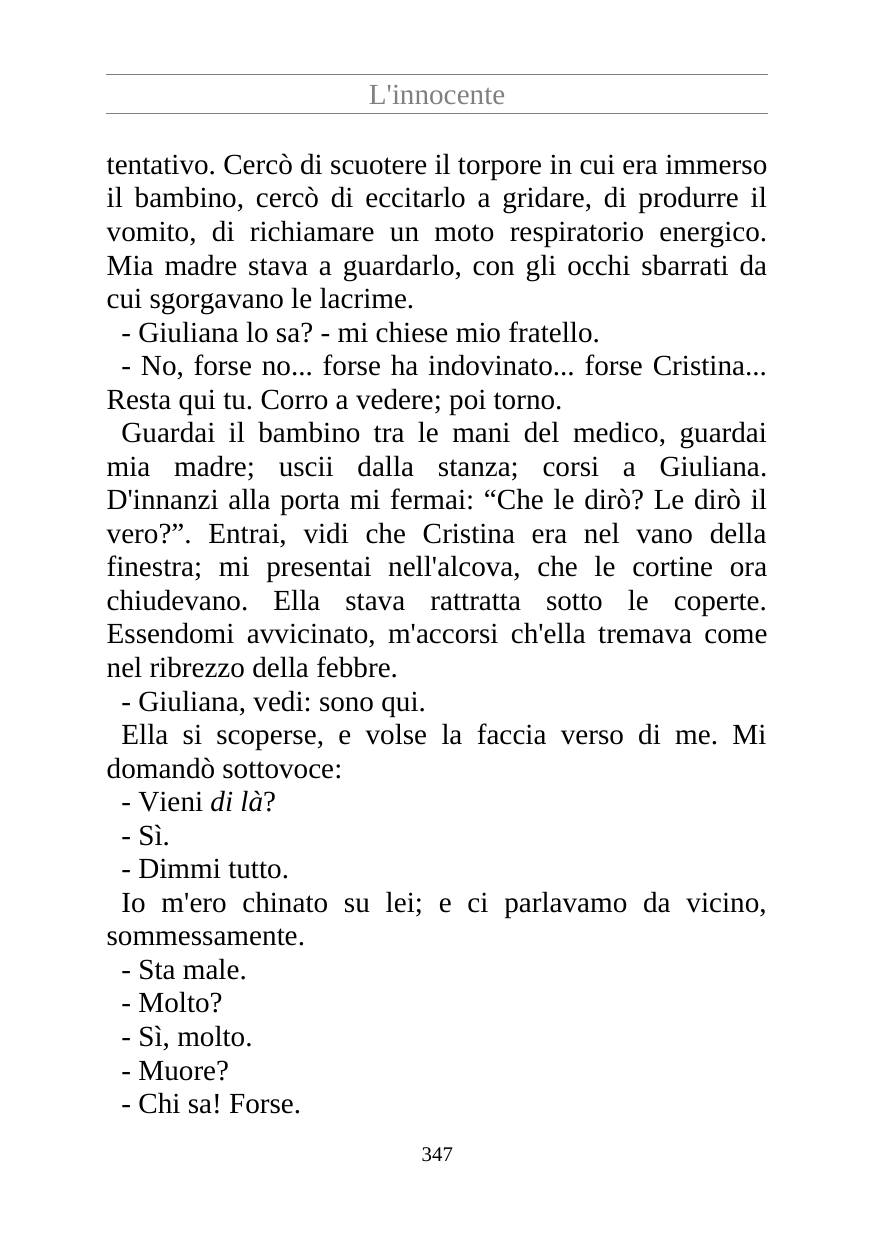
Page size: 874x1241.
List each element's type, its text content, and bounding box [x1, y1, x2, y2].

text Guardai il bambino tra le mani del medico, guardai mia madre; uscii dalla stanza; corsi a Giuliana. D'innanzi alla porta mi fermai: “Che le dirò? Le dirò il vero?”. Entrai, vidi che Cristina era nel vano della finestra; mi presentai nell'alcova, che le cortine ora chiudevano. Ella stava rattratta sotto le coperte. Essendomi avvicinato, m'accorsi ch'ella tremava come nel ribrezzo della febbre. [106, 415, 768, 684]
text - Sta male. [106, 952, 768, 986]
text - Sì. [106, 818, 768, 851]
text Ella si scoperse, e volse la faccia verso di me. Mi domandò sottovoce: [106, 717, 768, 784]
text tentativo. Cercò di scuotere il torpore in cui era immerso il bambino, cercò di eccitarlo a gridare, di produrre il vomito, di richiamare un moto respiratorio energico. Mia madre stava a guardarlo, con gli occhi sbarrati da cui sgorgavano le lacrime. [106, 147, 768, 315]
text - Muore? [106, 1053, 768, 1086]
text - Dimmi tutto. [106, 851, 768, 885]
text - Sì, molto. [106, 1019, 768, 1053]
text - No, forse no... forse ha indovinato... forse Cristina... Resta qui tu. Corro a vedere; poi torno. [106, 348, 768, 415]
text - Giuliana lo sa? - mi chiese mio fratello. [106, 315, 768, 348]
text - Chi sa! Forse. [106, 1086, 768, 1120]
text - Giuliana, vedi: sono qui. [106, 684, 768, 717]
text - Vieni di là? [106, 784, 768, 818]
text - Molto? [106, 986, 768, 1019]
text Io m'ero chinato su lei; e ci parlavamo da vicino, sommessamente. [106, 885, 768, 952]
